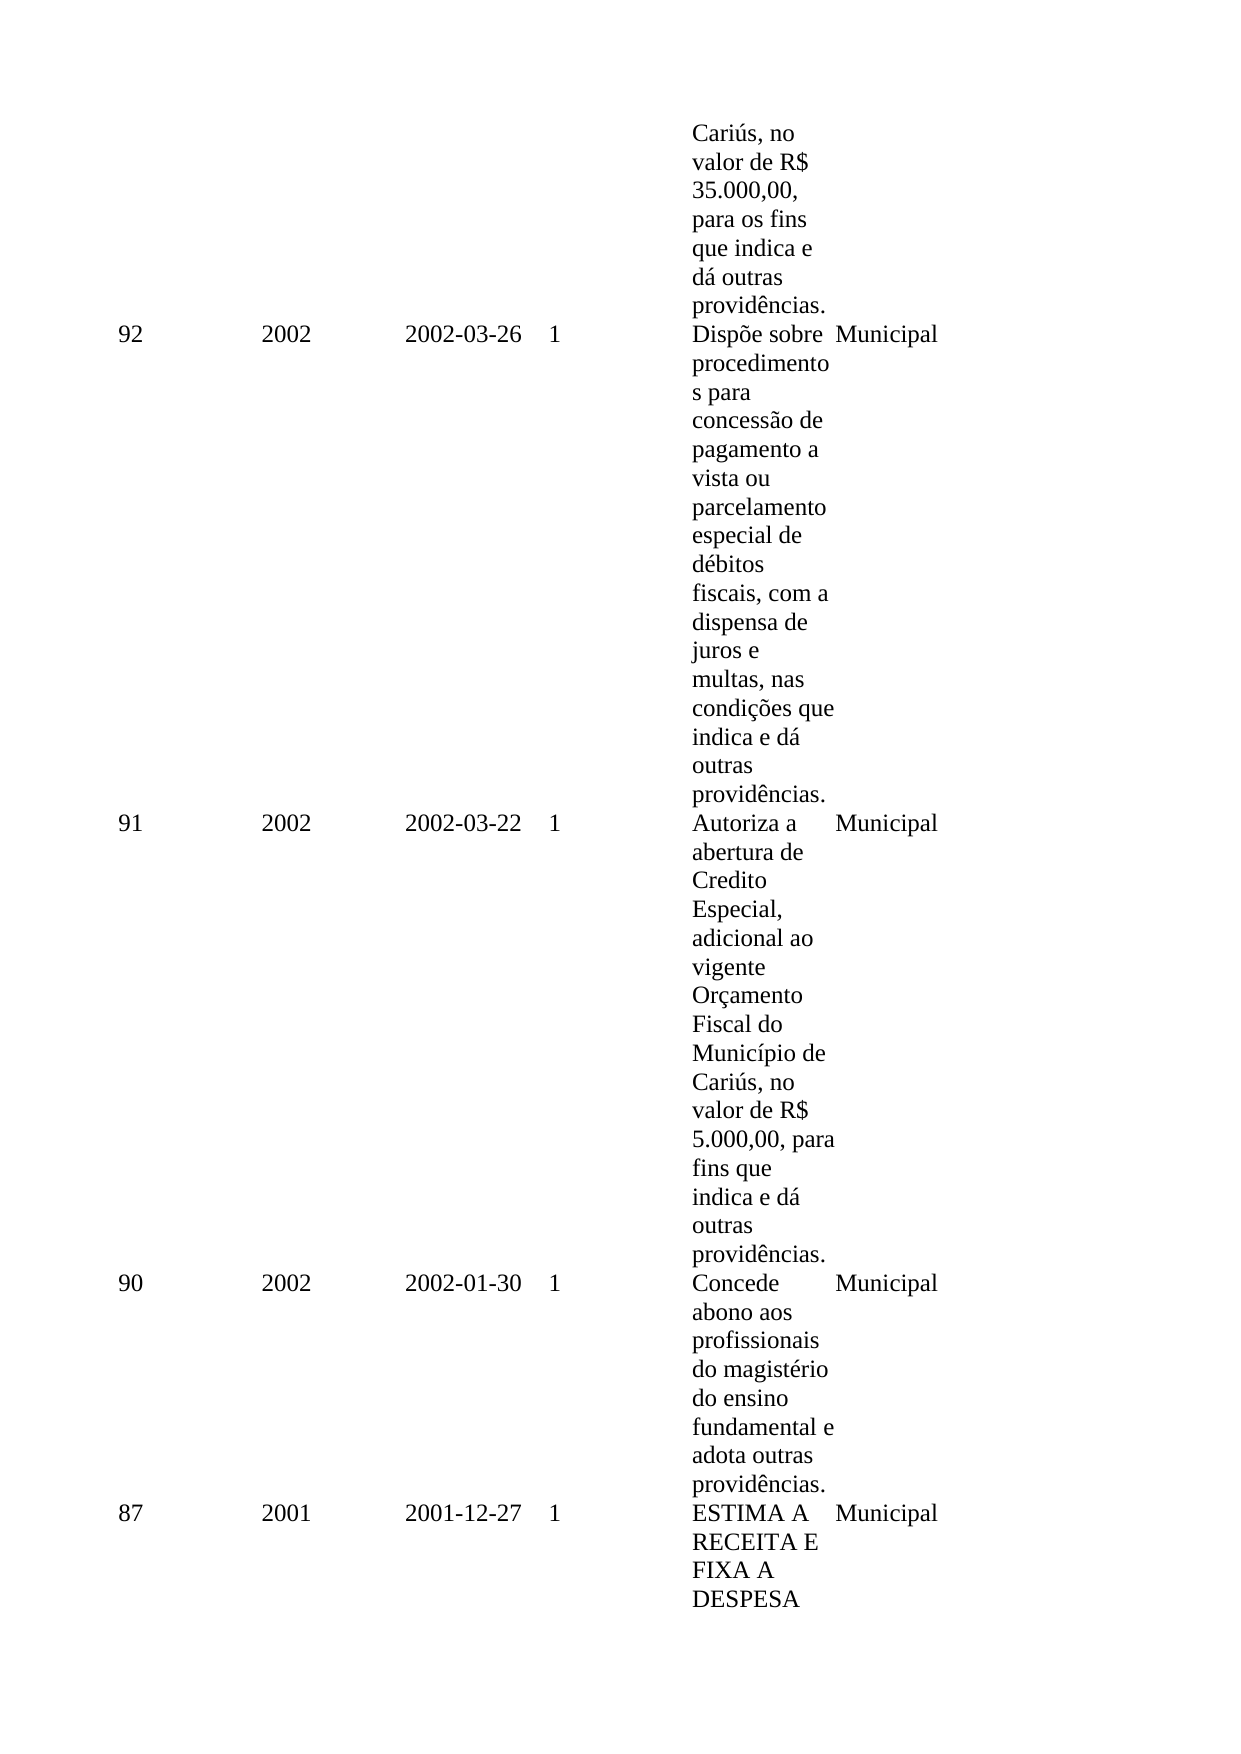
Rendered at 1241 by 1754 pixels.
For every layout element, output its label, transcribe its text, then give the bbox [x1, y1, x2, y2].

table_cell Concede abono aos profissionais do magistério do ensino fundamental e adota outras providências. [692, 1268, 835, 1498]
table_cell Municipal [835, 1268, 979, 1498]
table_cell 2002-03-26 [405, 319, 548, 808]
table_cell [979, 1268, 1122, 1498]
table_cell 2002-03-22 [405, 808, 548, 1268]
table_cell 2002 [261, 1268, 405, 1498]
table_cell 92 [118, 319, 261, 808]
table_cell 1 [548, 1498, 692, 1613]
table_cell [835, 118, 979, 319]
table_cell 90 [118, 1268, 261, 1498]
table_cell 2001-12-27 [405, 1498, 548, 1613]
table_cell Municipal [835, 1498, 979, 1613]
table_cell Cariús, no valor de R$ 35.000,00, para os fins que indica e dá outras providências. [692, 118, 835, 319]
table_cell [979, 319, 1122, 808]
table_cell 1 [548, 808, 692, 1268]
table_cell 2002 [261, 808, 405, 1268]
table_cell [261, 118, 405, 319]
table_cell [979, 1498, 1122, 1613]
table_cell Municipal [835, 808, 979, 1268]
table_cell 2002-01-30 [405, 1268, 548, 1498]
table_cell 91 [118, 808, 261, 1268]
table_cell 87 [118, 1498, 261, 1613]
table_cell Municipal [835, 319, 979, 808]
table_cell 1 [548, 319, 692, 808]
table_cell [405, 118, 548, 319]
table_cell 2001 [261, 1498, 405, 1613]
table_cell [979, 118, 1122, 319]
table_cell Dispõe sobre procedimentos para concessão de pagamento a vista ou parcelamento especial de débitos fiscais, com a dispensa de juros e multas, nas condições que indica e dá outras providências. [692, 319, 835, 808]
table_cell [118, 118, 261, 319]
table_cell 2002 [261, 319, 405, 808]
table_cell [979, 808, 1122, 1268]
table_cell ESTIMA A RECEITA E FIXA A DESPESA [692, 1498, 835, 1613]
table_cell [548, 118, 692, 319]
table_cell 1 [548, 1268, 692, 1498]
table_cell Autoriza a abertura de Credito Especial, adicional ao vigente Orçamento Fiscal do Município de Cariús, no valor de R$ 5.000,00, para fins que indica e dá outras providências. [692, 808, 835, 1268]
